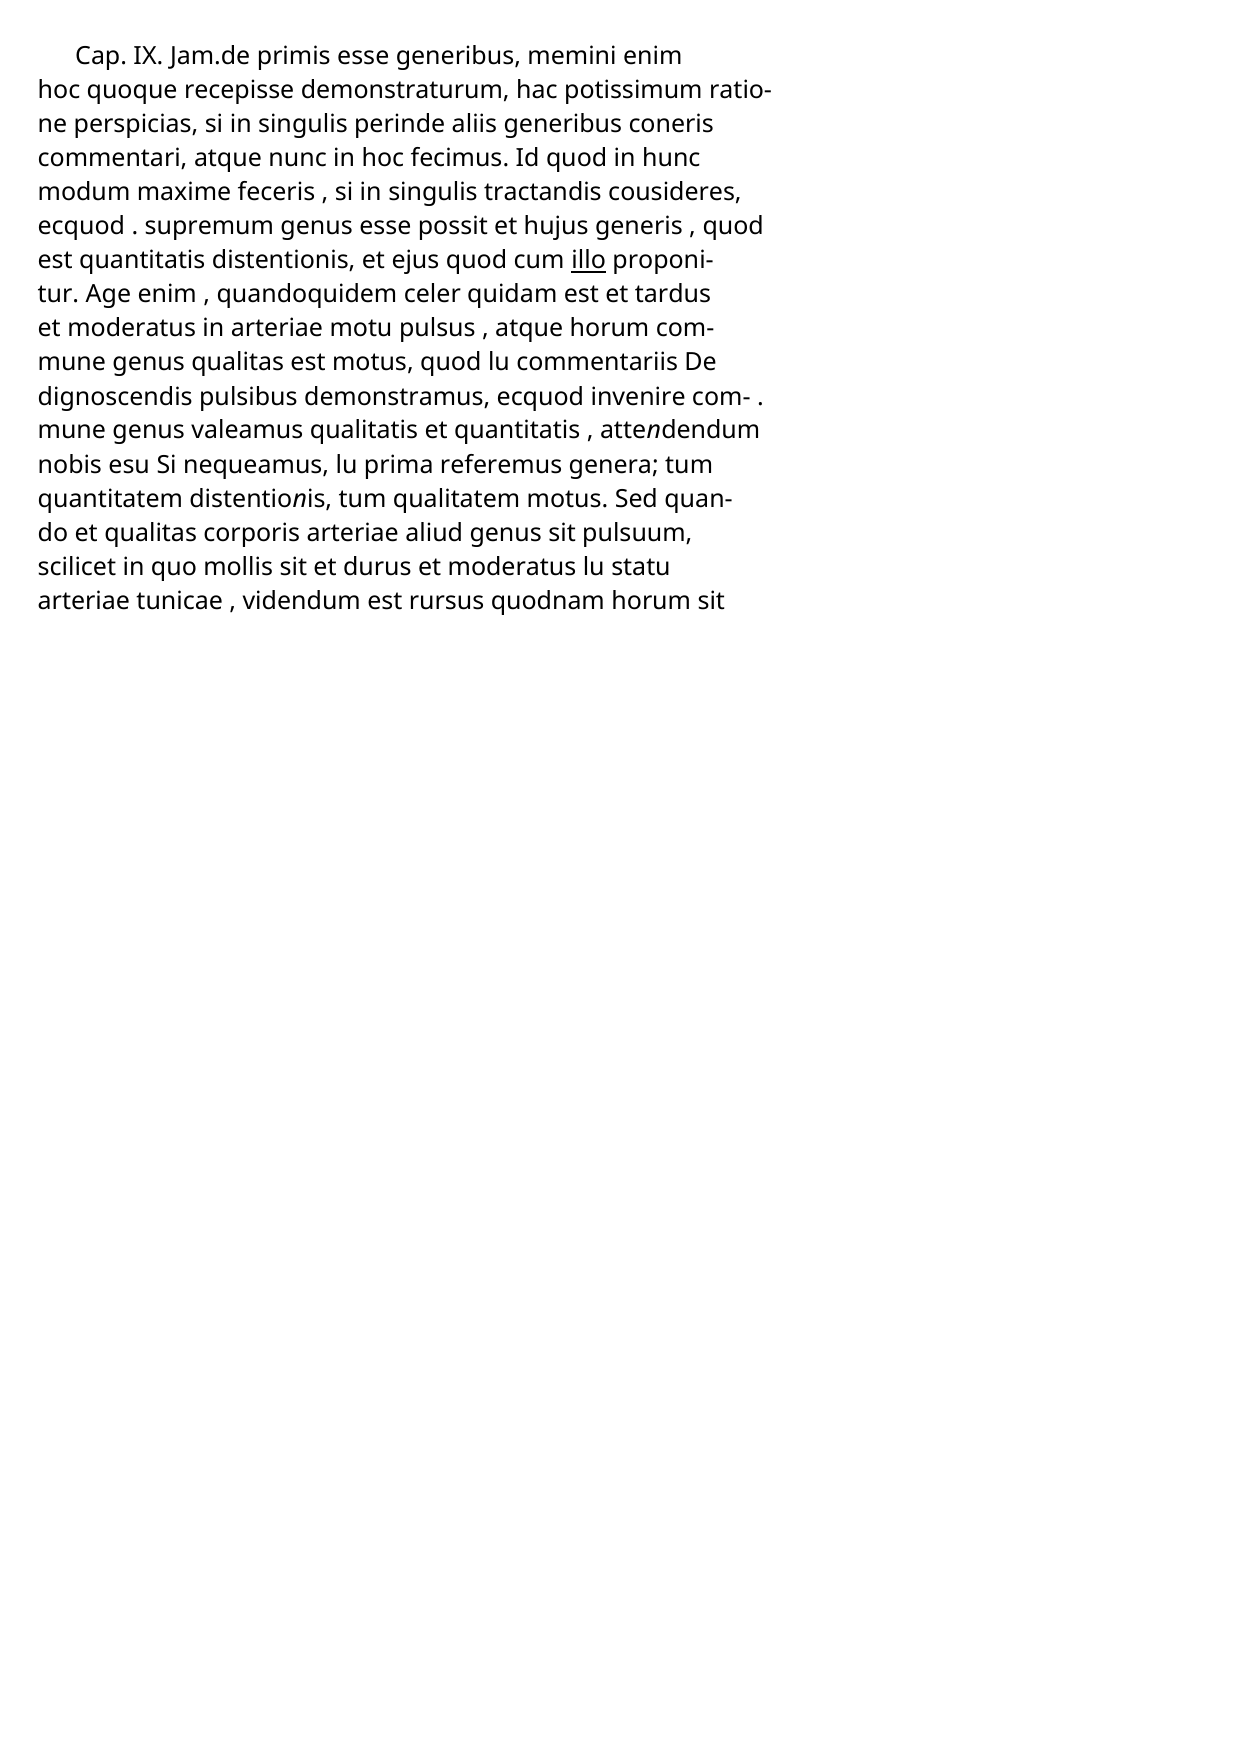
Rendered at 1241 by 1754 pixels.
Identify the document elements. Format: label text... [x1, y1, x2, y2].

text Cap. IX. Jam.de primis esse generibus, memini enim hoc quoque recepisse demonstraturum, hac potissimum ratio- ne perspicias, si in singulis perinde aliis generibus coneris commentari, atque nunc in hoc fecimus. Id quod in hunc modum maxime feceris , si in singulis tractandis cousideres, ecquod . supremum genus esse possit et hujus generis , quod est quantitatis distentionis, et ejus quod cum illo proponi- tur. Age enim , quandoquidem celer quidam est et tardus et moderatus in arteriae motu pulsus , atque horum com- mune genus qualitas est motus, quod lu commentariis De dignoscendis pulsibus demonstramus, ecquod invenire com- . mune genus valeamus qualitatis et quantitatis , attendendum nobis esu Si nequeamus, lu prima referemus genera; tum quantitatem distentionis, tum qualitatem motus. Sed quan- do et qualitas corporis arteriae aliud genus sit pulsuum, scilicet in quo mollis sit et durus et moderatus lu statu arteriae tunicae , videndum est rursus quodnam horum sit [37, 37, 1203, 617]
